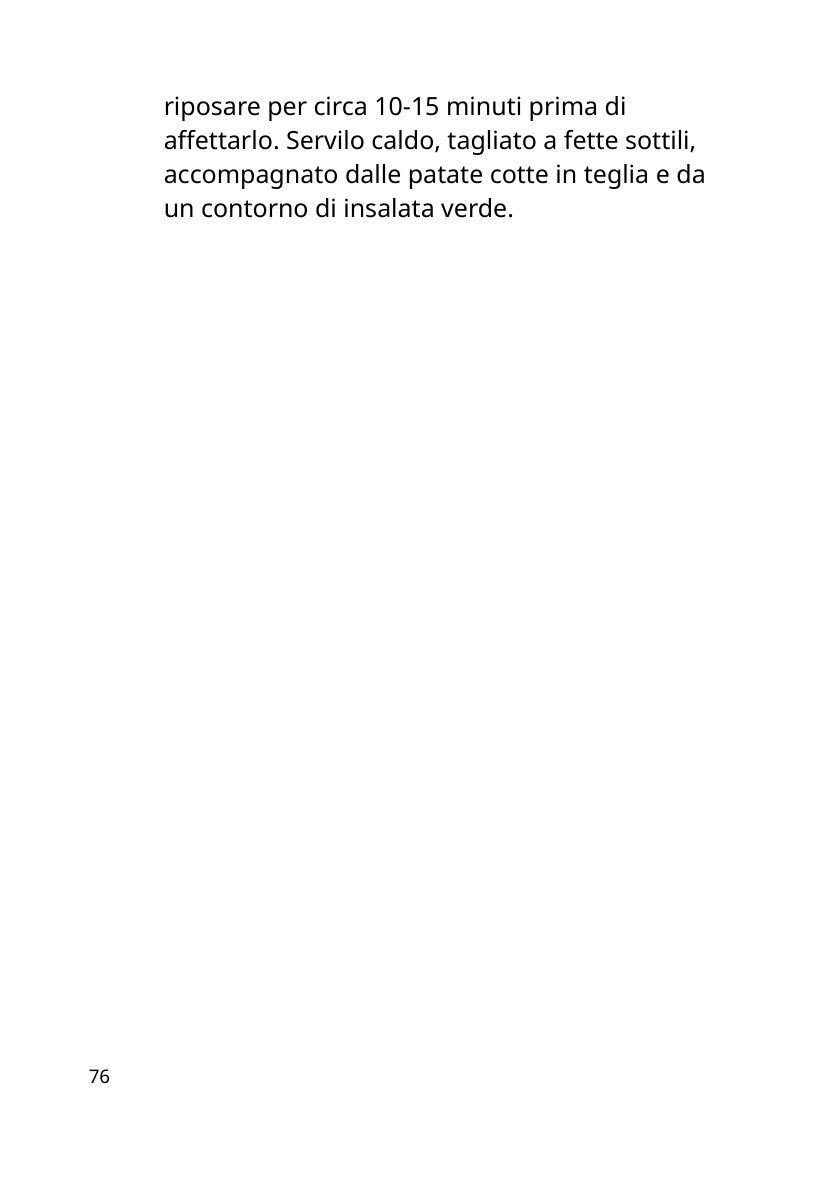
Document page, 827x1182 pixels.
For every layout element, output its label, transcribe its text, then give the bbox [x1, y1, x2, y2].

list riposare per circa 10-15 minuti prima di affettarlo. Servilo caldo, tagliato a fette sottili, accompagnato dalle patate cotte in teglia e da un contorno di insalata verde. [126, 88, 738, 225]
